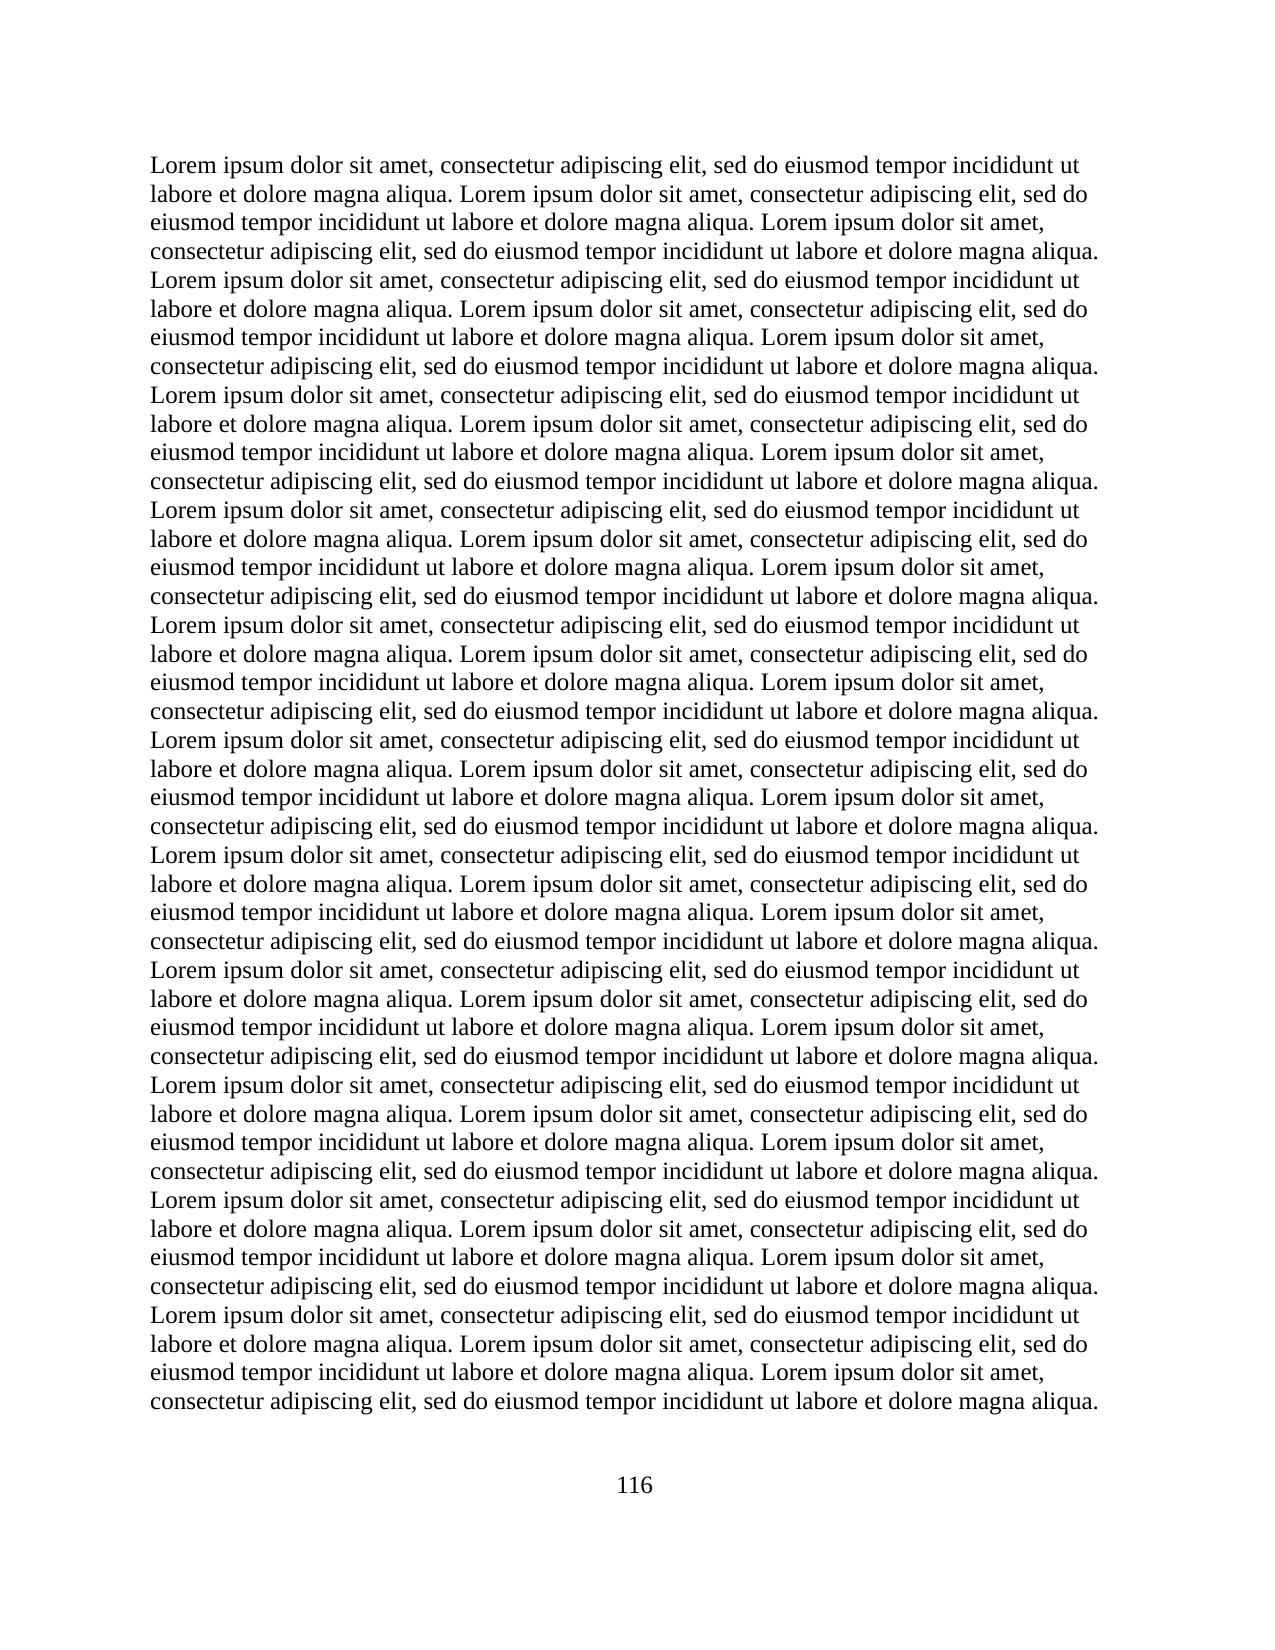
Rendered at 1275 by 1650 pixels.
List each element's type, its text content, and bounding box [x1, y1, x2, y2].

text Lorem ipsum dolor sit amet, consectetur adipiscing elit, sed do eiusmod tempor incididunt ut labore et dolore magna aliqua. Lorem ipsum dolor sit amet, consectetur adipiscing elit, sed do eiusmod tempor incididunt ut labore et dolore magna aliqua. Lorem ipsum dolor sit amet, consectetur adipiscing elit, sed do eiusmod tempor incididunt ut labore et dolore magna aliqua. Lorem ipsum dolor sit amet, consectetur adipiscing elit, sed do eiusmod tempor incididunt ut labore et dolore magna aliqua. Lorem ipsum dolor sit amet, consectetur adipiscing elit, sed do eiusmod tempor incididunt ut labore et dolore magna aliqua. Lorem ipsum dolor sit amet, consectetur adipiscing elit, sed do eiusmod tempor incididunt ut labore et dolore magna aliqua. Lorem ipsum dolor sit amet, consectetur adipiscing elit, sed do eiusmod tempor incididunt ut labore et dolore magna aliqua. Lorem ipsum dolor sit amet, consectetur adipiscing elit, sed do eiusmod tempor incididunt ut labore et dolore magna aliqua. Lorem ipsum dolor sit amet, consectetur adipiscing elit, sed do eiusmod tempor incididunt ut labore et dolore magna aliqua. Lorem ipsum dolor sit amet, consectetur adipiscing elit, sed do eiusmod tempor incididunt ut labore et dolore magna aliqua. Lorem ipsum dolor sit amet, consectetur adipiscing elit, sed do eiusmod tempor incididunt ut labore et dolore magna aliqua. Lorem ipsum dolor sit amet, consectetur adipiscing elit, sed do eiusmod tempor incididunt ut labore et dolore magna aliqua. Lorem ipsum dolor sit amet, consectetur adipiscing elit, sed do eiusmod tempor incididunt ut labore et dolore magna aliqua. Lorem ipsum dolor sit amet, consectetur adipiscing elit, sed do eiusmod tempor incididunt ut labore et dolore magna aliqua. Lorem ipsum dolor sit amet, consectetur adipiscing elit, sed do eiusmod tempor incididunt ut labore et dolore magna aliqua. Lorem ipsum dolor sit amet, consectetur adipiscing elit, sed do eiusmod tempor incididunt ut labore et dolore magna aliqua. Lorem ipsum dolor sit amet, consectetur adipiscing elit, sed do eiusmod tempor incididunt ut labore et dolore magna aliqua. Lorem ipsum dolor sit amet, consectetur adipiscing elit, sed do eiusmod tempor incididunt ut labore et dolore magna aliqua. Lorem ipsum dolor sit amet, consectetur adipiscing elit, sed do eiusmod tempor incididunt ut labore et dolore magna aliqua. Lorem ipsum dolor sit amet, consectetur adipiscing elit, sed do eiusmod tempor incididunt ut labore et dolore magna aliqua. Lorem ipsum dolor sit amet, consectetur adipiscing elit, sed do eiusmod tempor incididunt ut labore et dolore magna aliqua. Lorem ipsum dolor sit amet, consectetur adipiscing elit, sed do eiusmod tempor incididunt ut labore et dolore magna aliqua. Lorem ipsum dolor sit amet, consectetur adipiscing elit, sed do eiusmod tempor incididunt ut labore et dolore magna aliqua. Lorem ipsum dolor sit amet, consectetur adipiscing elit, sed do eiusmod tempor incididunt ut labore et dolore magna aliqua. Lorem ipsum dolor sit amet, consectetur adipiscing elit, sed do eiusmod tempor incididunt ut labore et dolore magna aliqua. Lorem ipsum dolor sit amet, consectetur adipiscing elit, sed do eiusmod tempor incididunt ut labore et dolore magna aliqua. Lorem ipsum dolor sit amet, consectetur adipiscing elit, sed do eiusmod tempor incididunt ut labore et dolore magna aliqua. Lorem ipsum dolor sit amet, consectetur adipiscing elit, sed do eiusmod tempor incididunt ut labore et dolore magna aliqua. Lorem ipsum dolor sit amet, consectetur adipiscing elit, sed do eiusmod tempor incididunt ut labore et dolore magna aliqua. Lorem ipsum dolor sit amet, consectetur adipiscing elit, sed do eiusmod tempor incididunt ut labore et dolore magna aliqua. Lorem ipsum dolor sit amet, consectetur adipiscing elit, sed do eiusmod tempor incididunt ut labore et dolore magna aliqua. Lorem ipsum dolor sit amet, consectetur adipiscing elit, sed do eiusmod tempor incididunt ut labore et dolore magna aliqua. Lorem ipsum dolor sit amet, consectetur adipiscing elit, sed do eiusmod tempor incididunt ut labore et dolore magna aliqua. [150, 150, 1125, 1415]
